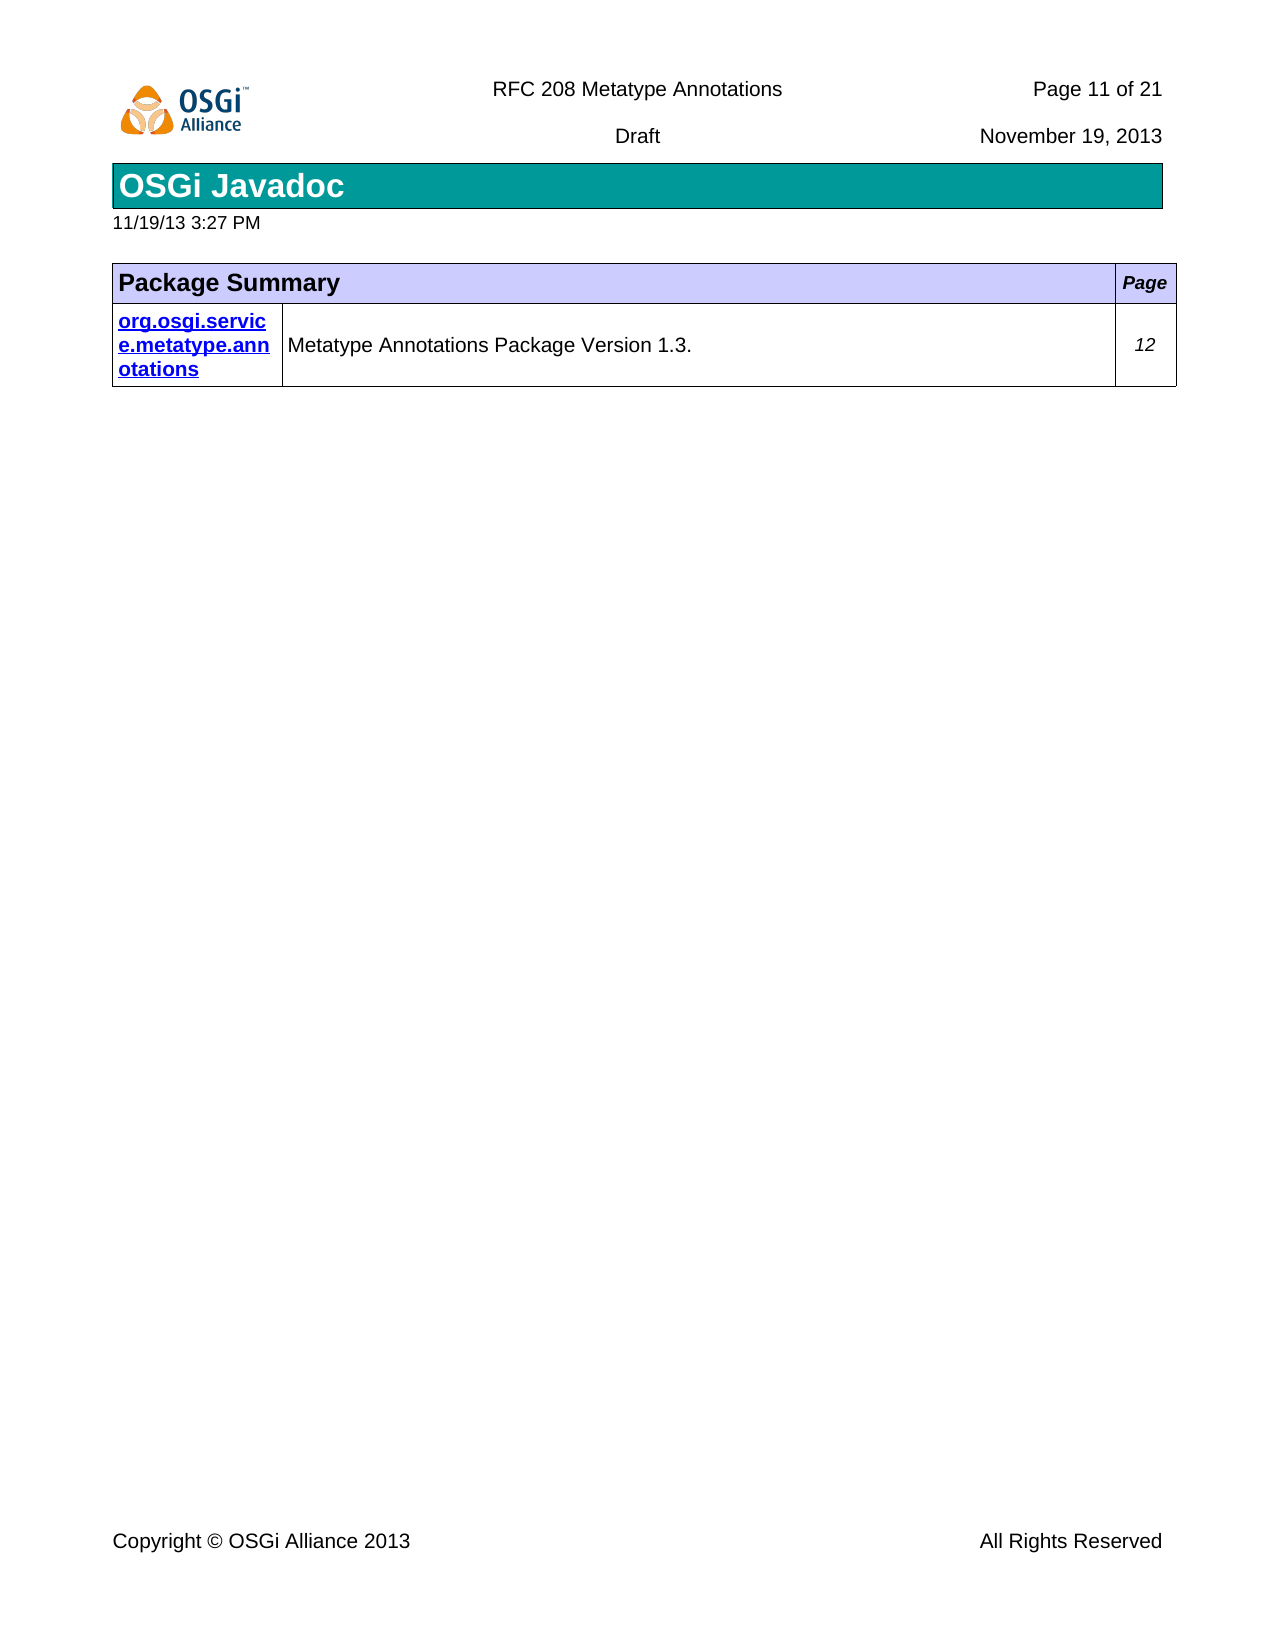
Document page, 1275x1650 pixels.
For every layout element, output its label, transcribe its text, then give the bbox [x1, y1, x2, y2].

table_cell Metatype Annotations Package Version 1.3. [283, 304, 1115, 386]
table_header Page [1116, 264, 1176, 303]
subtitle OSGi Javadoc [114, 164, 1162, 208]
table_cell org.osgi.service.metatype.annotations [113, 304, 282, 386]
picture [113, 78, 257, 142]
table_header Package Summary [113, 264, 1115, 303]
text 11/19/13 3:27 PM [112, 212, 1162, 233]
table_cell 12 [1116, 304, 1176, 386]
